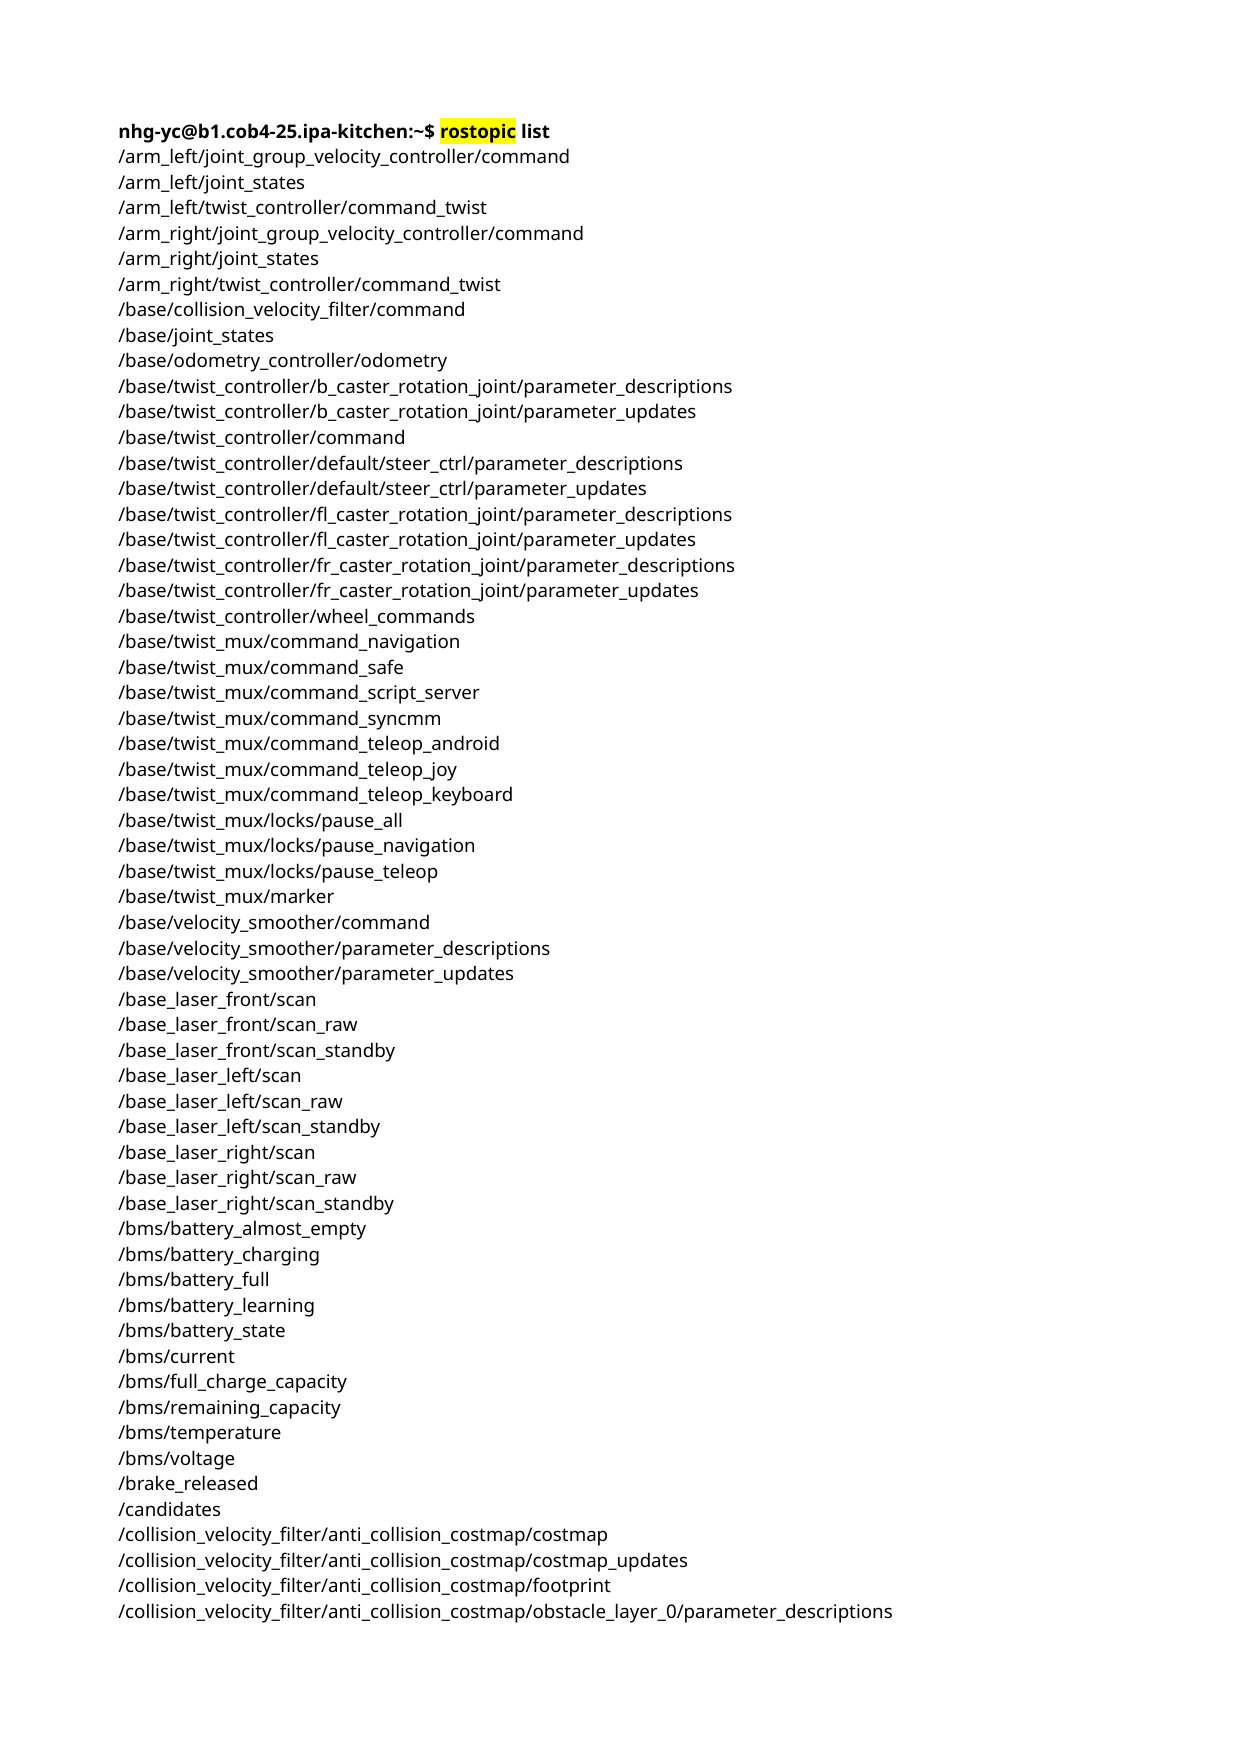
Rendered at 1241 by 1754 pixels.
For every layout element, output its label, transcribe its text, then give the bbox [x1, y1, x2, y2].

text /base/twist_mux/locks/pause_all [118, 807, 1122, 833]
text /base/twist_controller/wheel_commands [118, 603, 1122, 628]
text /bms/current [118, 1343, 1122, 1369]
text /base/twist_controller/fl_caster_rotation_joint/parameter_descriptions [118, 501, 1122, 526]
text /base/twist_mux/command_teleop_keyboard [118, 782, 1122, 807]
text /brake_released [118, 1471, 1122, 1496]
text /bms/battery_learning [118, 1292, 1122, 1318]
text /bms/voltage [118, 1445, 1122, 1471]
text /base/velocity_smoother/parameter_updates [118, 960, 1122, 986]
text /arm_left/joint_states [118, 169, 1122, 195]
text /bms/battery_state [118, 1318, 1122, 1343]
text /base/twist_mux/command_teleop_android [118, 731, 1122, 756]
text /bms/temperature [118, 1420, 1122, 1445]
text /bms/battery_full [118, 1267, 1122, 1292]
text /base/velocity_smoother/parameter_descriptions [118, 935, 1122, 960]
text /base_laser_front/scan [118, 986, 1122, 1011]
text /arm_left/joint_group_velocity_controller/command [118, 144, 1122, 169]
text /base/twist_mux/locks/pause_teleop [118, 858, 1122, 884]
text /arm_right/twist_controller/command_twist [118, 271, 1122, 297]
text /base_laser_right/scan_raw [118, 1164, 1122, 1190]
text /base_laser_left/scan_raw [118, 1088, 1122, 1113]
text /collision_velocity_filter/anti_collision_costmap/costmap_updates [118, 1547, 1122, 1573]
text /base/twist_mux/command_script_server [118, 679, 1122, 705]
text /base/twist_mux/locks/pause_navigation [118, 833, 1122, 858]
text /base/twist_controller/b_caster_rotation_joint/parameter_descriptions [118, 373, 1122, 399]
text /collision_velocity_filter/anti_collision_costmap/footprint [118, 1573, 1122, 1598]
text /base/odometry_controller/odometry [118, 348, 1122, 373]
text /base/twist_controller/fr_caster_rotation_joint/parameter_updates [118, 577, 1122, 603]
text /base/twist_controller/fr_caster_rotation_joint/parameter_descriptions [118, 552, 1122, 577]
text /base/twist_controller/fl_caster_rotation_joint/parameter_updates [118, 526, 1122, 552]
text /base_laser_right/scan_standby [118, 1190, 1122, 1216]
text /arm_right/joint_group_velocity_controller/command [118, 220, 1122, 246]
text /collision_velocity_filter/anti_collision_costmap/costmap [118, 1522, 1122, 1547]
text /bms/battery_charging [118, 1241, 1122, 1267]
text /base/joint_states [118, 322, 1122, 348]
text /candidates [118, 1496, 1122, 1522]
text /bms/remaining_capacity [118, 1394, 1122, 1420]
text /collision_velocity_filter/anti_collision_costmap/obstacle_layer_0/parameter_descriptions [118, 1598, 1122, 1624]
text /base/collision_velocity_filter/command [118, 297, 1122, 322]
text /arm_right/joint_states [118, 246, 1122, 271]
text /base_laser_front/scan_standby [118, 1037, 1122, 1062]
text nhg-yc@b1.cob4-25.ipa-kitchen:~$ rostopic list [118, 118, 1122, 144]
text /base/twist_mux/command_syncmm [118, 705, 1122, 731]
text /base/twist_mux/marker [118, 884, 1122, 909]
text /arm_left/twist_controller/command_twist [118, 195, 1122, 220]
text /base/twist_controller/default/steer_ctrl/parameter_descriptions [118, 450, 1122, 475]
text /base_laser_right/scan [118, 1139, 1122, 1164]
text /base/twist_controller/command [118, 424, 1122, 450]
text /base_laser_left/scan [118, 1062, 1122, 1088]
text /base/twist_controller/default/steer_ctrl/parameter_updates [118, 475, 1122, 501]
text /base/twist_controller/b_caster_rotation_joint/parameter_updates [118, 399, 1122, 424]
text /base_laser_front/scan_raw [118, 1011, 1122, 1037]
text /bms/full_charge_capacity [118, 1369, 1122, 1394]
text /base/twist_mux/command_teleop_joy [118, 756, 1122, 782]
text /bms/battery_almost_empty [118, 1216, 1122, 1241]
text /base/velocity_smoother/command [118, 909, 1122, 935]
text /base/twist_mux/command_safe [118, 654, 1122, 679]
text /base_laser_left/scan_standby [118, 1113, 1122, 1139]
text /base/twist_mux/command_navigation [118, 628, 1122, 654]
